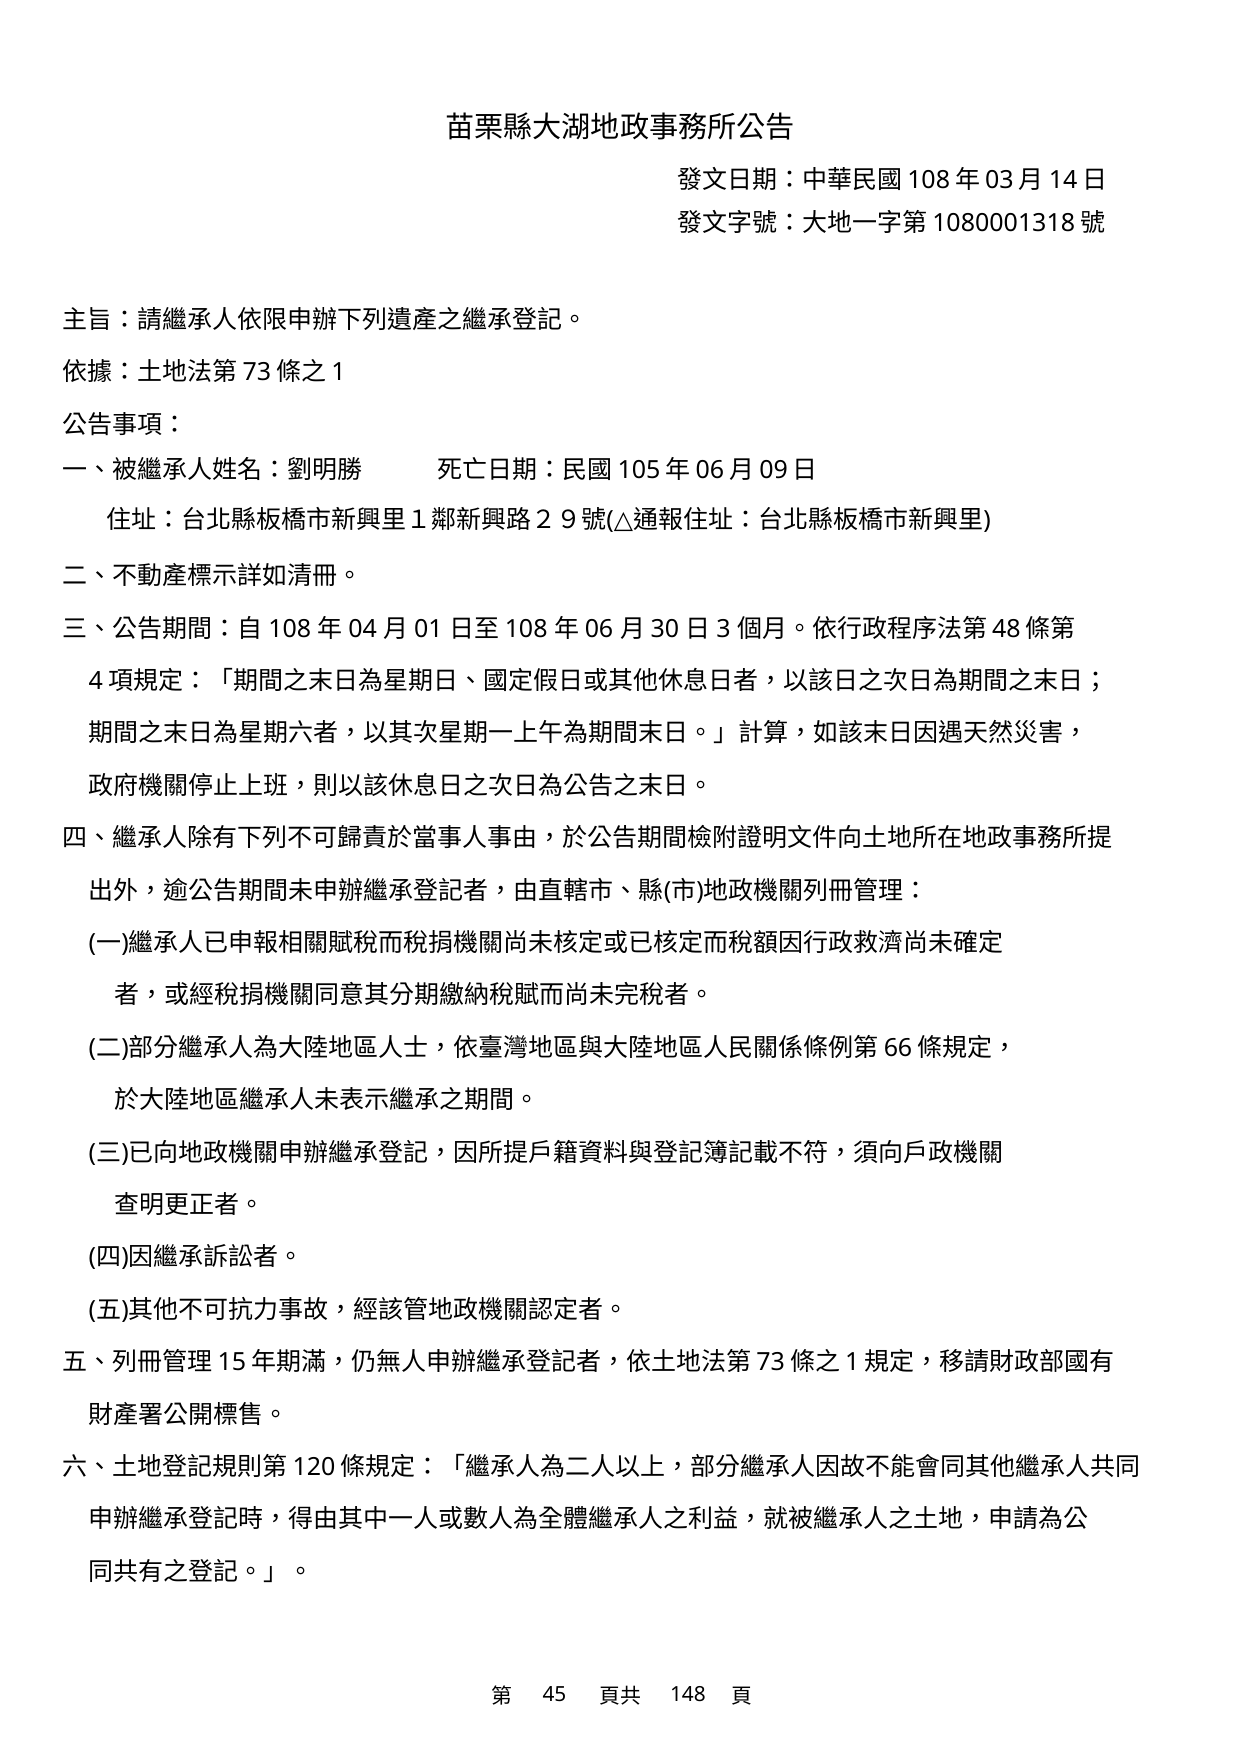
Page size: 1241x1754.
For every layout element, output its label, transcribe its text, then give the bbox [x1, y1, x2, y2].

text 頁 [721, 1679, 762, 1709]
text 主旨：請繼承人依限申辦下列遺產之繼承登記。 依據：土地法第73條之1 公告事項： [62, 283, 1177, 441]
text 148 [654, 1679, 721, 1708]
text 發文日期：中華民國108年03月14日 [677, 160, 1177, 196]
text 苗栗縣大湖地政事務所公告 [62, 103, 1177, 146]
text 發文字號：大地一字第1080001318號 [677, 202, 1177, 238]
text 第 [481, 1679, 523, 1709]
text 45 [523, 1679, 585, 1708]
text 住址：台北縣板橋市新興里１鄰新興路２９號(△通報住址：台北縣板橋市新興里) [106, 500, 1177, 539]
text 頁共 [585, 1679, 654, 1709]
text 二、不動產標示詳如清冊。 三、公告期間：自 108 年 04 月 01 日至 108 年 06 月 30 日 3 個月。依行政程序法第48條第 4項規定：「期間之末日為星期日、國定假日或其他休息日者，以該日之次日為期間之末日； 期間之末日為星期六者，以其次星期一上午為期間末日。」計算，如該末日因遇天然災害， 政府機關停止上班，則以該休息日之次日為公告之末日。 四、繼承人除有下列不可歸責於當事人事由，於公告期間檢附證明文件向土地所在地政事務所提 出外，逾公告期間未申辦繼承登記者，由直轄市、縣(市)地政機關列冊管理： (一)繼承人已申報相關賦稅而稅捐機關尚未核定或已核定而稅額因行政救濟尚未確定 者，或經稅捐機關同意其分期繳納稅賦而尚未完稅者。 (二)部分繼承人為大陸地區人士，依臺灣地區與大陸地區人民關係條例第66條規定， 於大陸地區繼承人未表示繼承之期間。 (三)已向地政機關申辦繼承登記，因所提戶籍資料與登記簿記載不符，須向戶政機關 查明更正者。 (四)因繼承訴訟者。 (五)其他不可抗力事故，經該管地政機關認定者。 五、列冊管理15年期滿，仍無人申辦繼承登記者，依土地法第73條之1規定，移請財政部國有 財產署公開標售。 六、土地登記規則第120條規定：「繼承人為二人以上，部分繼承人因故不能會同其他繼承人共同 申辦繼承登記時，得由其中一人或數人為全體繼承人之利益，就被繼承人之土地，申請為公 同共有之登記。」。 [62, 539, 1177, 1587]
text 一、被繼承人姓名：劉明勝 死亡日期：民國105年06月09日 [62, 450, 1177, 486]
